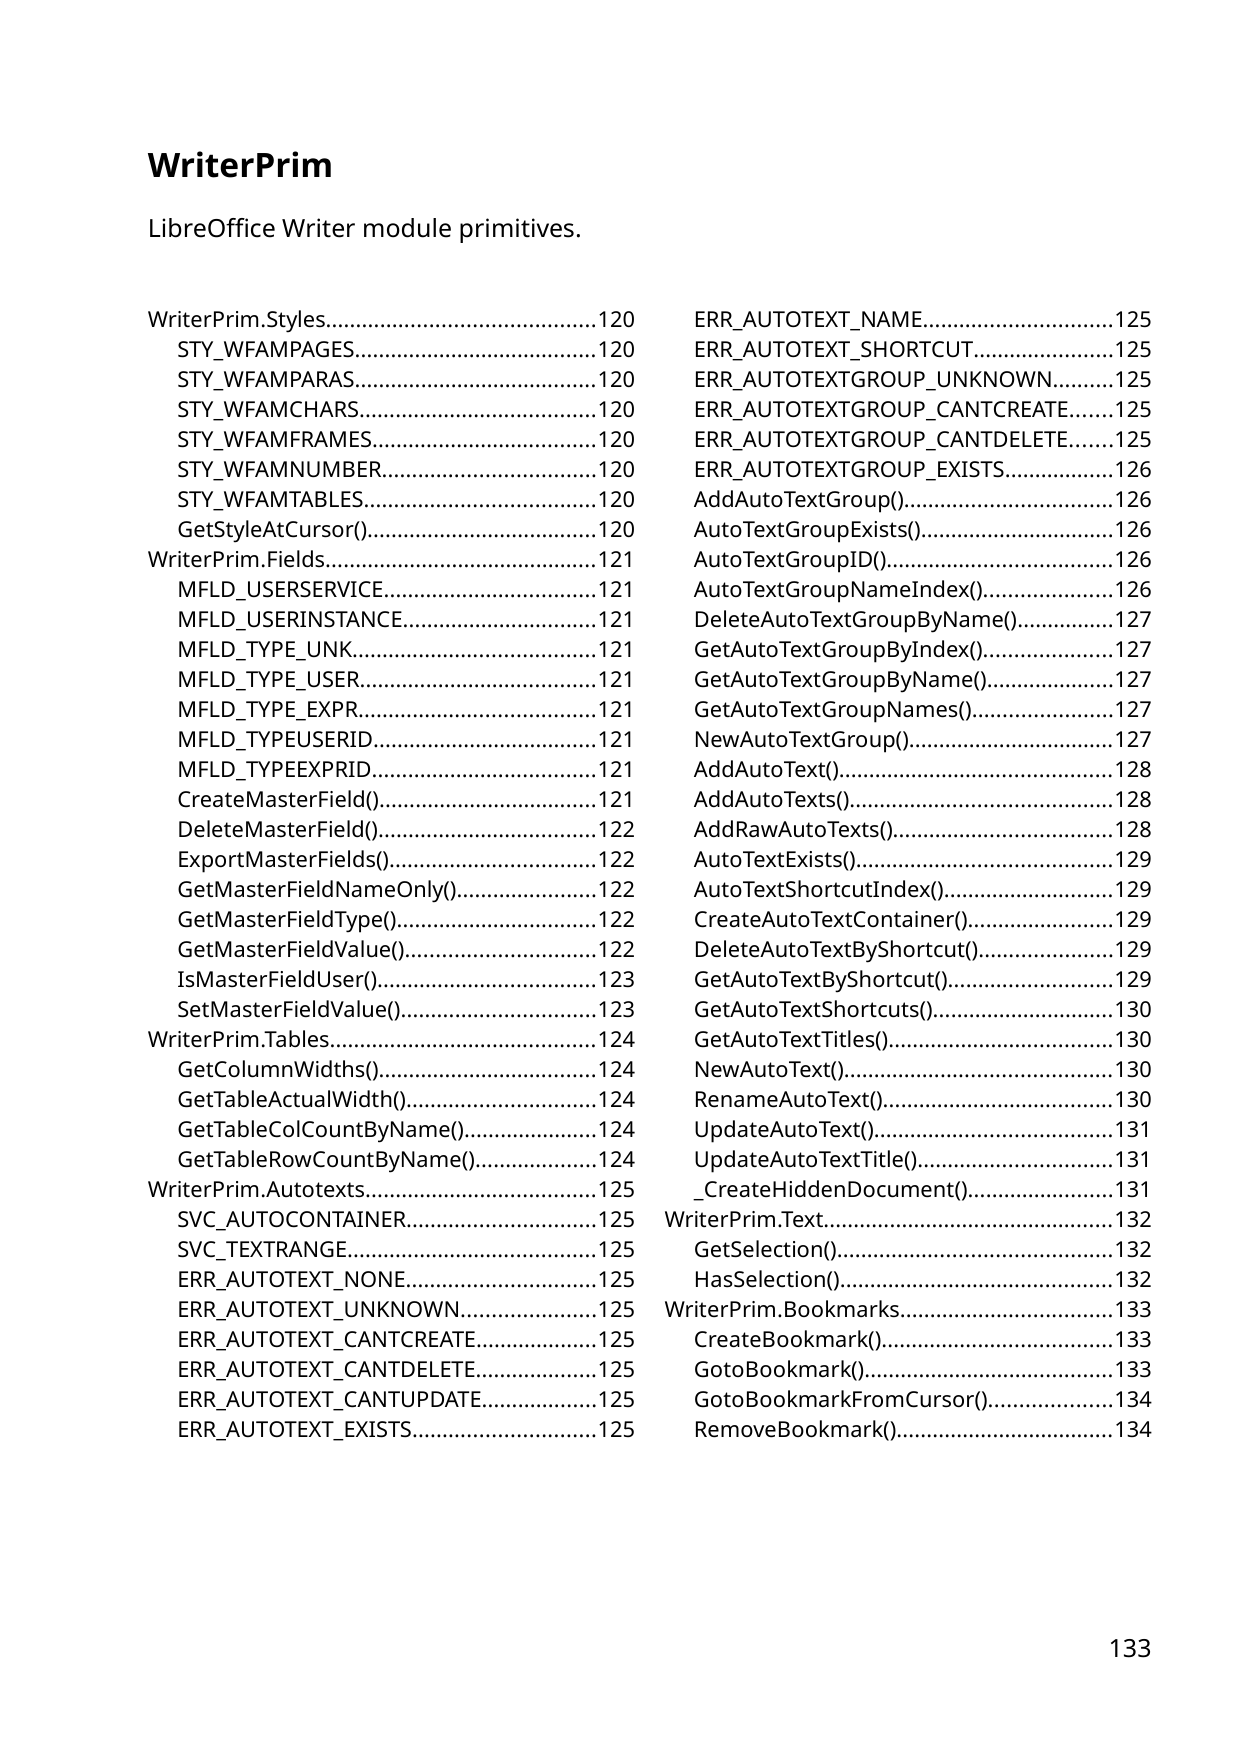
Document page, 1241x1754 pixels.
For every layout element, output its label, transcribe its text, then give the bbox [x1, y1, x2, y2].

text ERR_AUTOTEXT_EXISTS 125 [177, 1414, 635, 1444]
text ERR_AUTOTEXT_SHORTCUT 125 [694, 334, 1152, 364]
text MFLD_TYPE_UNK 121 [177, 634, 635, 664]
text GetAutoTextGroupByName() 127 [694, 664, 1152, 694]
text STY_WFAMPAGES 120 [177, 334, 635, 364]
text RenameAutoText() 130 [694, 1084, 1152, 1114]
text ERR_AUTOTEXT_CANTCREATE 125 [177, 1324, 635, 1354]
text WriterPrim.Fields 121 [148, 544, 635, 574]
text SVC_AUTOCONTAINER 125 [177, 1204, 635, 1234]
text GetTableRowCountByName() 124 [177, 1144, 635, 1174]
text GetColumnWidths() 124 [177, 1054, 635, 1084]
text AddAutoTexts() 128 [694, 784, 1152, 814]
text ERR_AUTOTEXTGROUP_UNKNOWN 125 [694, 364, 1152, 394]
text IsMasterFieldUser() 123 [177, 964, 635, 994]
text AutoTextExists() 129 [694, 844, 1152, 874]
text DeleteMasterField() 122 [177, 814, 635, 844]
text AutoTextGroupID() 126 [694, 544, 1152, 574]
text STY_WFAMCHARS 120 [177, 394, 635, 424]
text ExportMasterFields() 122 [177, 844, 635, 874]
text GetStyleAtCursor() 120 [177, 514, 635, 544]
text WriterPrim.Autotexts 125 [148, 1174, 635, 1204]
text AddAutoText() 128 [694, 754, 1152, 784]
text NewAutoText() 130 [694, 1054, 1152, 1084]
text GetMasterFieldNameOnly() 122 [177, 874, 635, 904]
text UpdateAutoTextTitle() 131 [694, 1144, 1152, 1174]
subtitle WriterPrim [148, 142, 1152, 188]
text MFLD_TYPE_EXPR 121 [177, 694, 635, 724]
text GetAutoTextByShortcut() 129 [694, 964, 1152, 994]
text DeleteAutoTextByShortcut() 129 [694, 934, 1152, 964]
text AutoTextGroupNameIndex() 126 [694, 574, 1152, 604]
text CreateMasterField() 121 [177, 784, 635, 814]
text DeleteAutoTextGroupByName() 127 [694, 604, 1152, 634]
text MFLD_TYPEEXPRID 121 [177, 754, 635, 784]
text _CreateHiddenDocument() 131 [694, 1174, 1152, 1204]
text GetAutoTextGroupNames() 127 [694, 694, 1152, 724]
text MFLD_TYPEUSERID 121 [177, 724, 635, 754]
text GetTableColCountByName() 124 [177, 1114, 635, 1144]
text WriterPrim.Bookmarks 133 [664, 1294, 1152, 1324]
text STY_WFAMPARAS 120 [177, 364, 635, 394]
text GetAutoTextGroupByIndex() 127 [694, 634, 1152, 664]
text MFLD_TYPE_USER 121 [177, 664, 635, 694]
text HasSelection() 132 [694, 1264, 1152, 1294]
text RemoveBookmark() 134 [694, 1414, 1152, 1444]
text GetTableActualWidth() 124 [177, 1084, 635, 1114]
text ERR_AUTOTEXTGROUP_CANTCREATE 125 [694, 394, 1152, 424]
text ERR_AUTOTEXT_CANTUPDATE 125 [177, 1384, 635, 1414]
text ERR_AUTOTEXT_CANTDELETE 125 [177, 1354, 635, 1384]
text GetMasterFieldType() 122 [177, 904, 635, 934]
text AddAutoTextGroup() 126 [694, 484, 1152, 514]
text GetAutoTextTitles() 130 [694, 1024, 1152, 1054]
text STY_WFAMTABLES 120 [177, 484, 635, 514]
text AutoTextShortcutIndex() 129 [694, 874, 1152, 904]
text GotoBookmark() 133 [694, 1354, 1152, 1384]
text STY_WFAMNUMBER 120 [177, 454, 635, 484]
text MFLD_USERINSTANCE 121 [177, 604, 635, 634]
text CreateBookmark() 133 [694, 1324, 1152, 1354]
text GotoBookmarkFromCursor() 134 [694, 1384, 1152, 1414]
text ERR_AUTOTEXT_NONE 125 [177, 1264, 635, 1294]
text MFLD_USERSERVICE 121 [177, 574, 635, 604]
text WriterPrim.Styles 120 [148, 304, 635, 334]
text WriterPrim.Text 132 [664, 1204, 1152, 1234]
text LibreOffice Writer module primitives. [148, 211, 1152, 245]
text UpdateAutoText() 131 [694, 1114, 1152, 1144]
text ERR_AUTOTEXT_UNKNOWN 125 [177, 1294, 635, 1324]
text AutoTextGroupExists() 126 [694, 514, 1152, 544]
text WriterPrim.Tables 124 [148, 1024, 635, 1054]
text GetSelection() 132 [694, 1234, 1152, 1264]
text SetMasterFieldValue() 123 [177, 994, 635, 1024]
text ERR_AUTOTEXTGROUP_EXISTS 126 [694, 454, 1152, 484]
text AddRawAutoTexts() 128 [694, 814, 1152, 844]
text ERR_AUTOTEXTGROUP_CANTDELETE 125 [694, 424, 1152, 454]
text STY_WFAMFRAMES 120 [177, 424, 635, 454]
text CreateAutoTextContainer() 129 [694, 904, 1152, 934]
text ERR_AUTOTEXT_NAME 125 [694, 304, 1152, 334]
text SVC_TEXTRANGE 125 [177, 1234, 635, 1264]
text NewAutoTextGroup() 127 [694, 724, 1152, 754]
text GetAutoTextShortcuts() 130 [694, 994, 1152, 1024]
text GetMasterFieldValue() 122 [177, 934, 635, 964]
